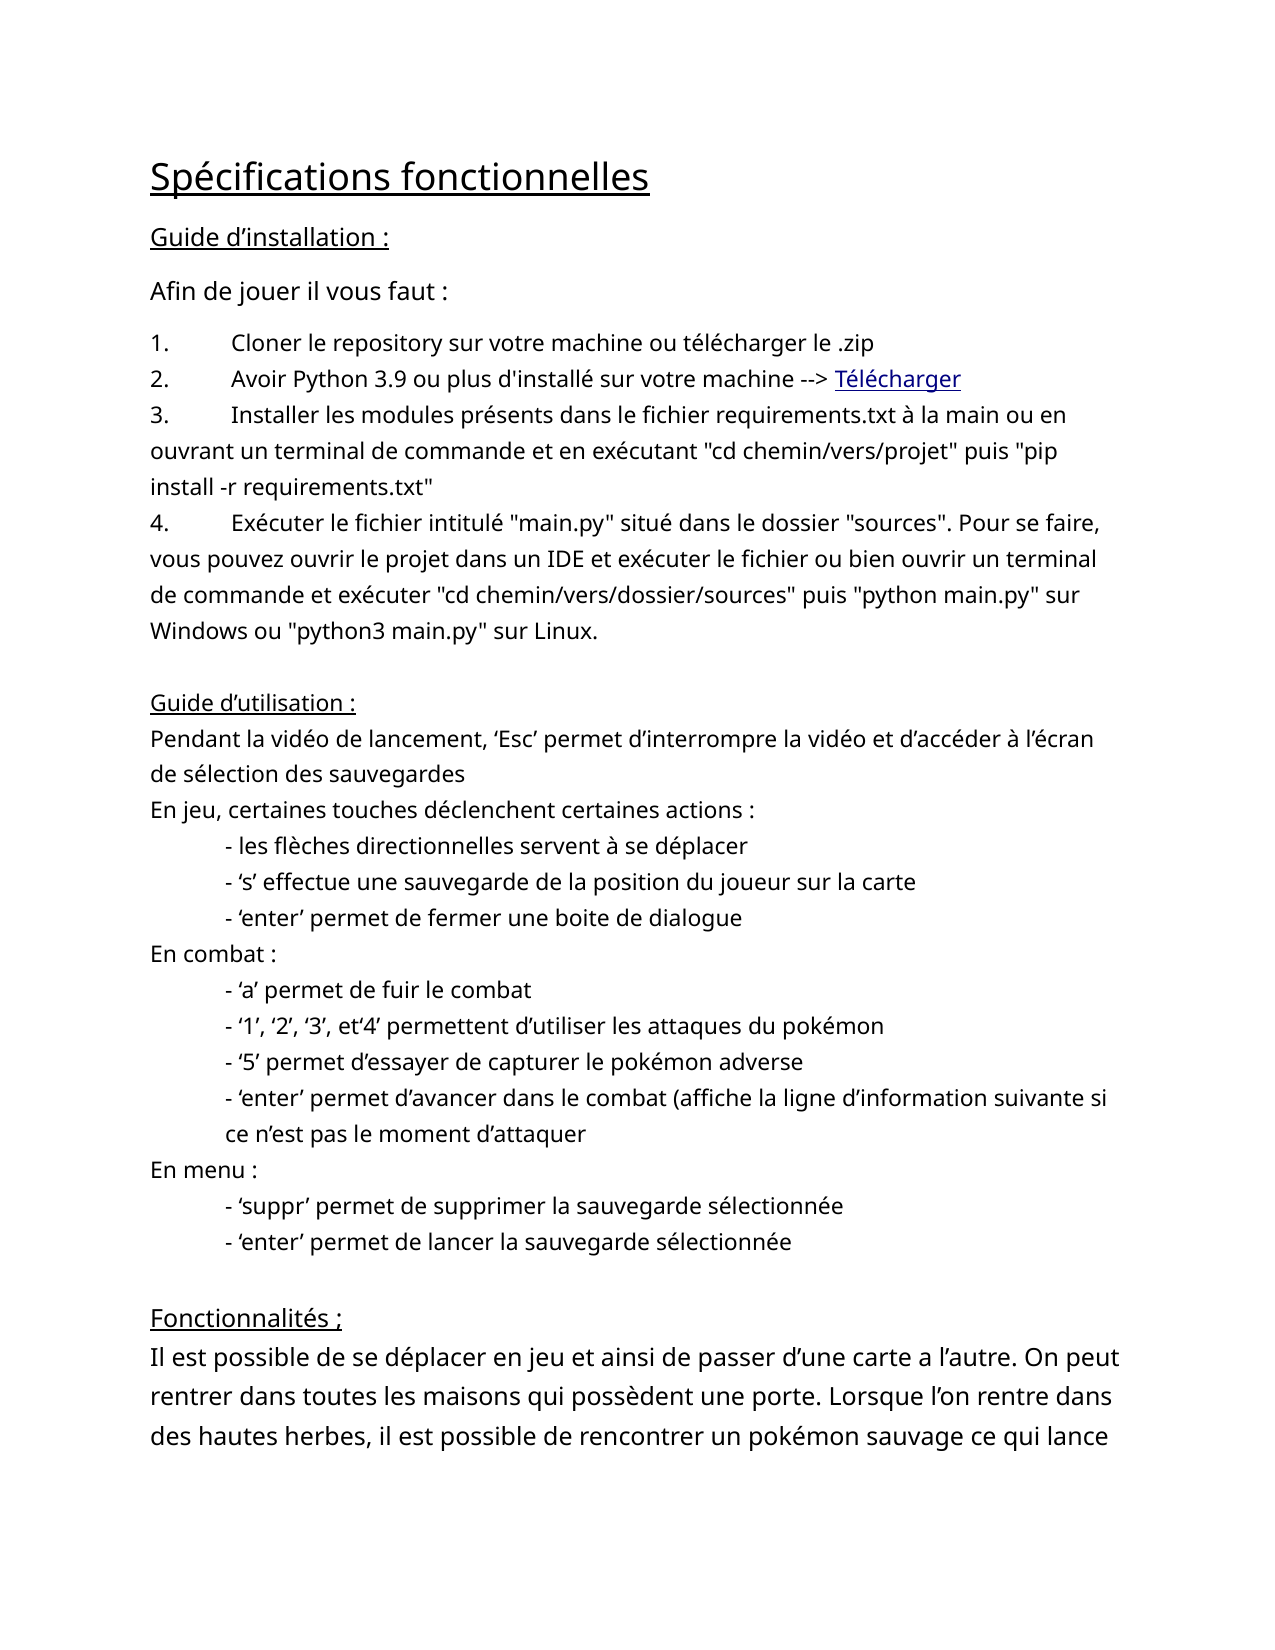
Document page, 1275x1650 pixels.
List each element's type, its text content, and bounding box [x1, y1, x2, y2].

text Afin de jouer il vous faut : [150, 273, 1125, 307]
text - ‘a’ permet de fuir le combat [150, 974, 1125, 1005]
text En jeu, certaines touches déclenchent certaines actions : [150, 794, 1125, 826]
text - ‘5’ permet d’essayer de capturer le pokémon adverse [150, 1046, 1125, 1077]
list Avoir Python 3.9 ou plus d'installé sur votre machine --> Télécharger [150, 363, 1125, 394]
text - ‘enter’ permet de fermer une boite de dialogue [150, 902, 1125, 933]
text - ‘suppr’ permet de supprimer la sauvegarde sélectionnée [150, 1190, 1125, 1221]
text Spécifications fonctionnelles [150, 150, 1125, 201]
text Fonctionnalités ; [150, 1301, 1125, 1335]
list Cloner le repository sur votre machine ou télécharger le .zip [150, 327, 1125, 358]
list Exécuter le fichier intitulé "main.py" situé dans le dossier "sources". Pour se faire, vous pouvez ouvrir le projet dans un IDE et exécuter le fichier ou bien ouvrir un terminal de commande et exécuter "cd chemin/vers/dossier/sources" puis "python main.py" sur Windows ou "python3 main.py" sur Linux. [150, 507, 1125, 646]
text - les flèches directionnelles servent à se déplacer [150, 830, 1125, 862]
text Pendant la vidéo de lancement, ‘Esc’ permet d’interrompre la vidéo et d’accéder à l’écran de sélection des sauvegardes [150, 722, 1125, 790]
text En menu : [150, 1154, 1125, 1185]
text Guide d’utilisation : [150, 651, 1125, 718]
text - ‘1’, ‘2’, ‘3’, et‘4’ permettent d’utiliser les attaques du pokémon [150, 1010, 1125, 1041]
text - ‘enter’ permet de lancer la sauvegarde sélectionnée [150, 1226, 1125, 1257]
text En combat : [150, 938, 1125, 969]
text - ‘s’ effectue une sauvegarde de la position du joueur sur la carte [150, 866, 1125, 897]
text - ‘enter’ permet d’avancer dans le combat (affiche la ligne d’information suivante si ce n’est pas le moment d’attaquer [225, 1082, 1125, 1149]
list Installer les modules présents dans le fichier requirements.txt à la main ou en ouvrant un terminal de commande et en exécutant "cd chemin/vers/projet" puis "pip install -r requirements.txt" [150, 399, 1125, 502]
text Guide d’installation : [150, 220, 1125, 254]
text Il est possible de se déplacer en jeu et ainsi de passer d’une carte a l’autre. On peut rentrer dans toutes les maisons qui possèdent une porte. Lorsque l’on rentre dans des hautes herbes, il est possible de rencontrer un pokémon sauvage ce qui lance [150, 1340, 1125, 1452]
